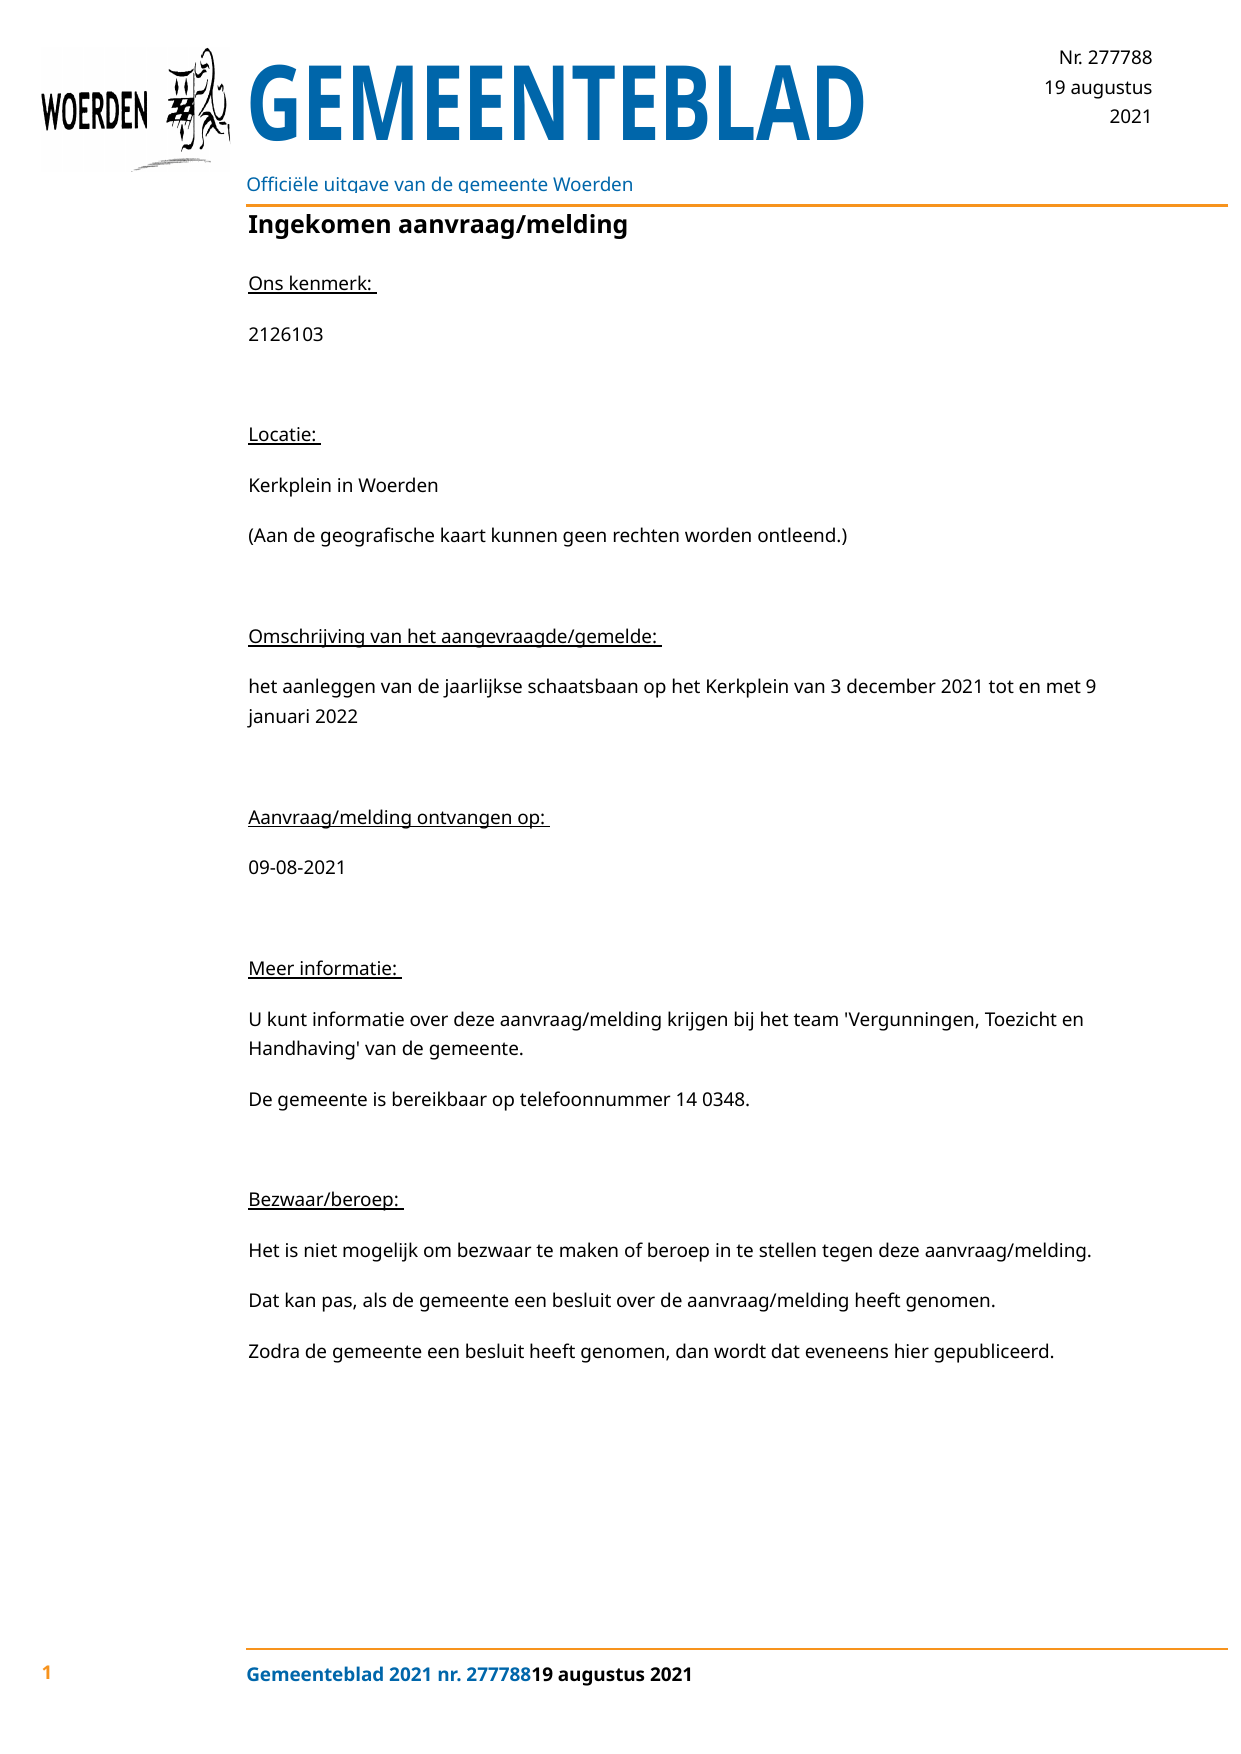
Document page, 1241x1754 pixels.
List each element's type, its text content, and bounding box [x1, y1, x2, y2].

text het aanleggen van de jaarlijkse schaatsbaan op het Kerkplein van 3 december 2021 tot en met 9 januari 2022 [248, 674, 1152, 729]
text Aanvraag/melding ontvangen op: [248, 804, 1152, 830]
text 09-08-2021 [248, 854, 1152, 880]
text Omschrijving van het aangevraagde/gemelde: [248, 623, 1152, 649]
text Dat kan pas, als de gemeente een besluit over de aanvraag/melding heeft genomen. [248, 1287, 1152, 1313]
text Het is niet mogelijk om bezwaar te maken of beroep in te stellen tegen deze aanvraag/melding. [248, 1237, 1152, 1263]
picture [41, 47, 231, 172]
text Locatie: [248, 422, 1152, 447]
text Zodra de gemeente een besluit heeft genomen, dan wordt dat eveneens hier gepubliceerd. [248, 1338, 1152, 1363]
text Kerkplein in Woerden [248, 472, 1152, 498]
text Ons kenmerk: [248, 270, 1152, 296]
text Ingekomen aanvraag/melding [248, 207, 1152, 241]
text Meer informatie: [248, 955, 1152, 981]
text U kunt informatie over deze aanvraag/melding krijgen bij het team 'Vergunningen, Toezicht en Handhaving' van de gemeente. [248, 1006, 1152, 1061]
text Bezwaar/beroep: [248, 1187, 1152, 1212]
text (Aan de geografische kaart kunnen geen rechten worden ontleend.) [248, 522, 1152, 548]
text 2126103 [248, 321, 1152, 346]
text De gemeente is bereikbaar op telefoonnummer 14 0348. [248, 1086, 1152, 1111]
